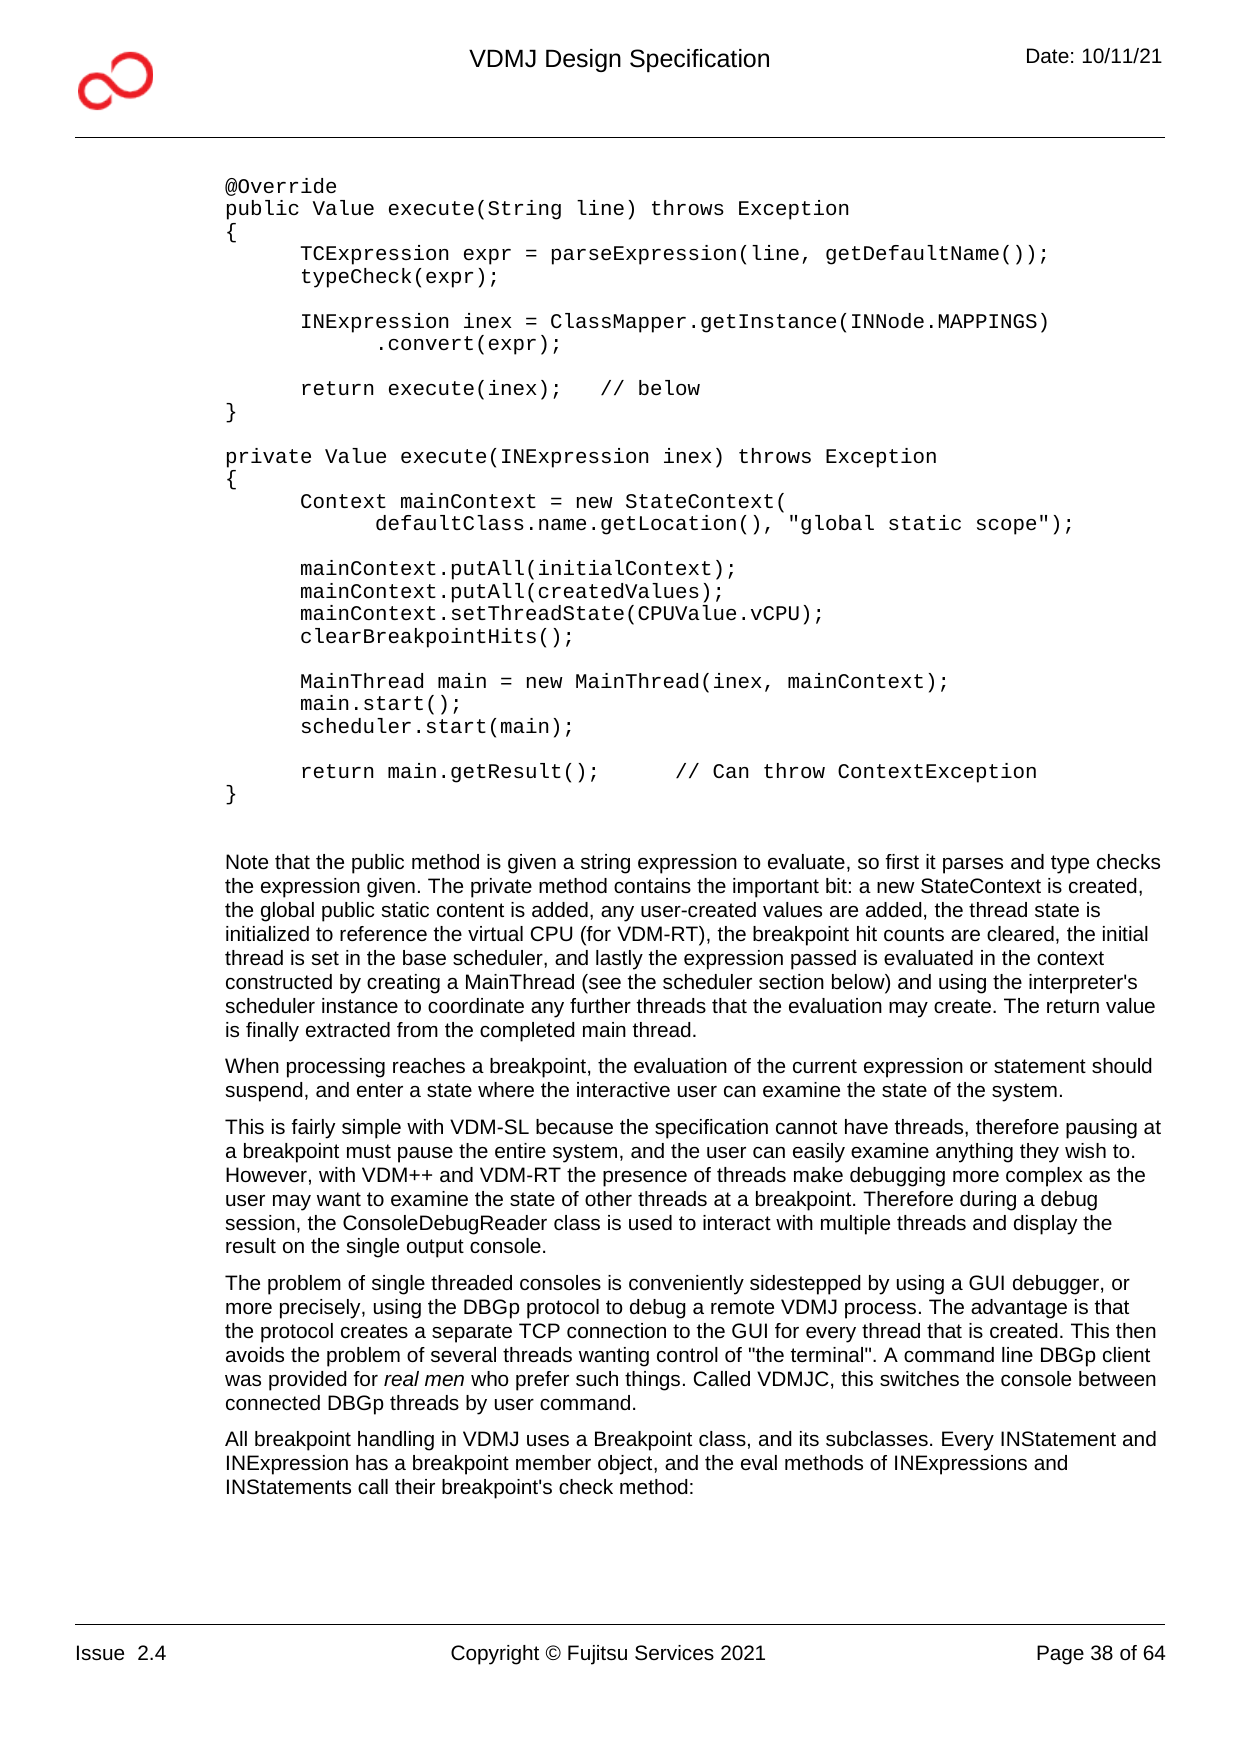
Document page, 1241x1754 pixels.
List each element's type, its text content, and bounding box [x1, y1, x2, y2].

text Note that the public method is given a string expression to evaluate, so first it parses and type checks the expression given. The private method contains the important bit: a new StateContext is created, the global public static content is added, any user-created values are added, the thread state is initialized to reference the virtual CPU (for VDM-RT), the breakpoint hit counts are cleared, the initial thread is set in the base scheduler, and lastly the expression passed is evaluated in the context constructed by creating a MainThread (see the scheduler section below) and using the interpreter's scheduler instance to coordinate any further threads that the evaluation may create. The return value is finally extracted from the completed main thread. [225, 850, 1165, 1042]
text { [225, 468, 1165, 490]
text } [225, 400, 1165, 423]
text mainContext.putAll(initialContext); [225, 558, 1165, 580]
text The problem of single threaded consoles is conveniently sidestepped by using a GUI debugger, or more precisely, using the DBGp protocol to debug a remote VDMJ process. The advantage is that the protocol creates a separate TCP connection to the GUI for every thread that is created. This then avoids the problem of several threads wanting control of "the terminal". A command line DBGp client was provided for real men who prefer such things. Called VDMJC, this switches the console between connected DBGp threads by user command. [225, 1271, 1165, 1415]
text typeCheck(expr); [225, 265, 1165, 288]
text public Value execute(String line) throws Exception [225, 198, 1165, 220]
text Context mainContext = new StateContext( [225, 490, 1165, 513]
text scheduler.start(main); [225, 715, 1165, 738]
picture [78, 44, 153, 120]
text main.start(); [225, 693, 1165, 715]
text mainContext.setThreadState(CPUValue.vCPU); [225, 603, 1165, 625]
text { [225, 220, 1165, 243]
text clearBreakpointHits(); [225, 625, 1165, 648]
text defaultClass.name.getLocation(), "global static scope"); [225, 513, 1165, 535]
text return main.getResult(); // Can throw ContextException [225, 760, 1165, 783]
text INExpression inex = ClassMapper.getInstance(INNode.MAPPINGS) [225, 310, 1165, 333]
text TCExpression expr = parseExpression(line, getDefaultName()); [225, 243, 1165, 265]
text @Override [225, 175, 1165, 198]
text This is fairly simple with VDM-SL because the specification cannot have threads, therefore pausing at a breakpoint must pause the entire system, and the user can easily examine anything they wish to. However, with VDM++ and VDM-RT the presence of threads make debugging more complex as the user may want to examine the state of other threads at a breakpoint. Therefore during a debug session, the ConsoleDebugReader class is used to interact with multiple threads and display the result on the single output console. [225, 1115, 1165, 1259]
text When processing reaches a breakpoint, the evaluation of the current expression or statement should suspend, and enter a state where the interactive user can examine the state of the system. [225, 1054, 1165, 1102]
text return execute(inex); // below [225, 378, 1165, 400]
text mainContext.putAll(createdValues); [225, 580, 1165, 603]
text private Value execute(INExpression inex) throws Exception [225, 445, 1165, 468]
text All breakpoint handling in VDMJ uses a Breakpoint class, and its subclasses. Every INStatement and INExpression has a breakpoint member object, and the eval methods of INExpressions and INStatements call their breakpoint's check method: [225, 1427, 1165, 1499]
text MainThread main = new MainThread(inex, mainContext); [225, 670, 1165, 693]
text } [225, 783, 1165, 805]
text .convert(expr); [225, 333, 1165, 355]
